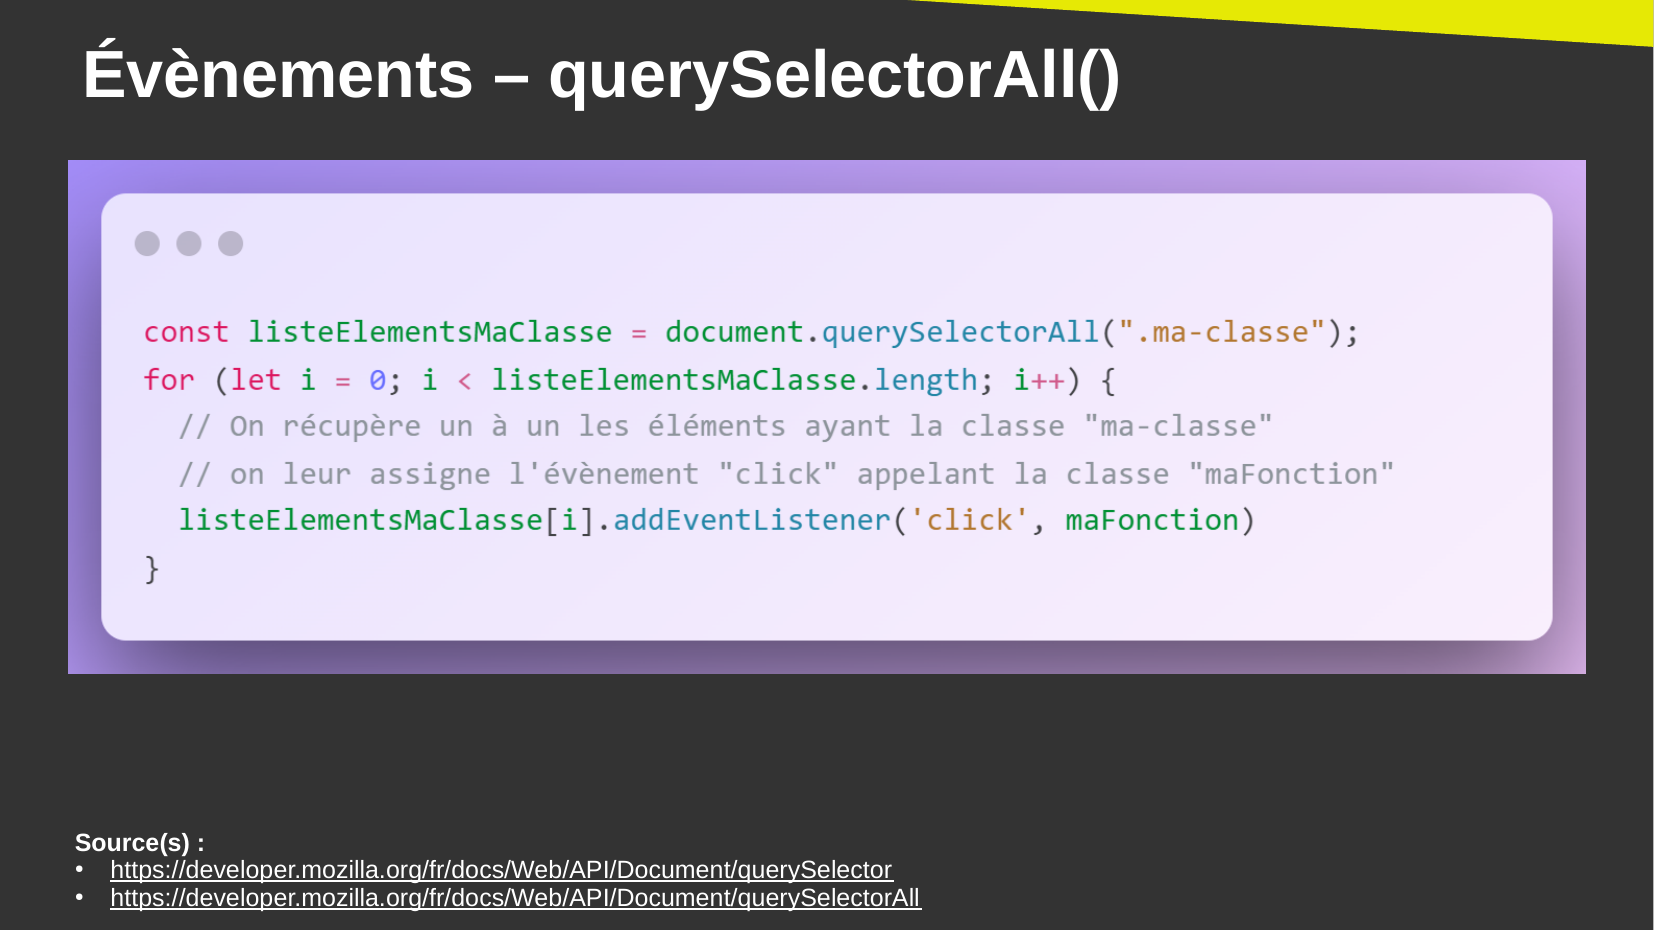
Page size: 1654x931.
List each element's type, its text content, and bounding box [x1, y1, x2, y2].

picture [68, 160, 1586, 674]
title Évènements – querySelectorAll() [82, 37, 1571, 114]
text_box Source(s) : https://developer.mozilla.org/fr/docs/Web/API/Document/querySelector https://developer.mozilla.org/fr/docs/Web/API/Document/querySelectorAll [60, 820, 1583, 920]
text_box [907, 0, 1654, 47]
